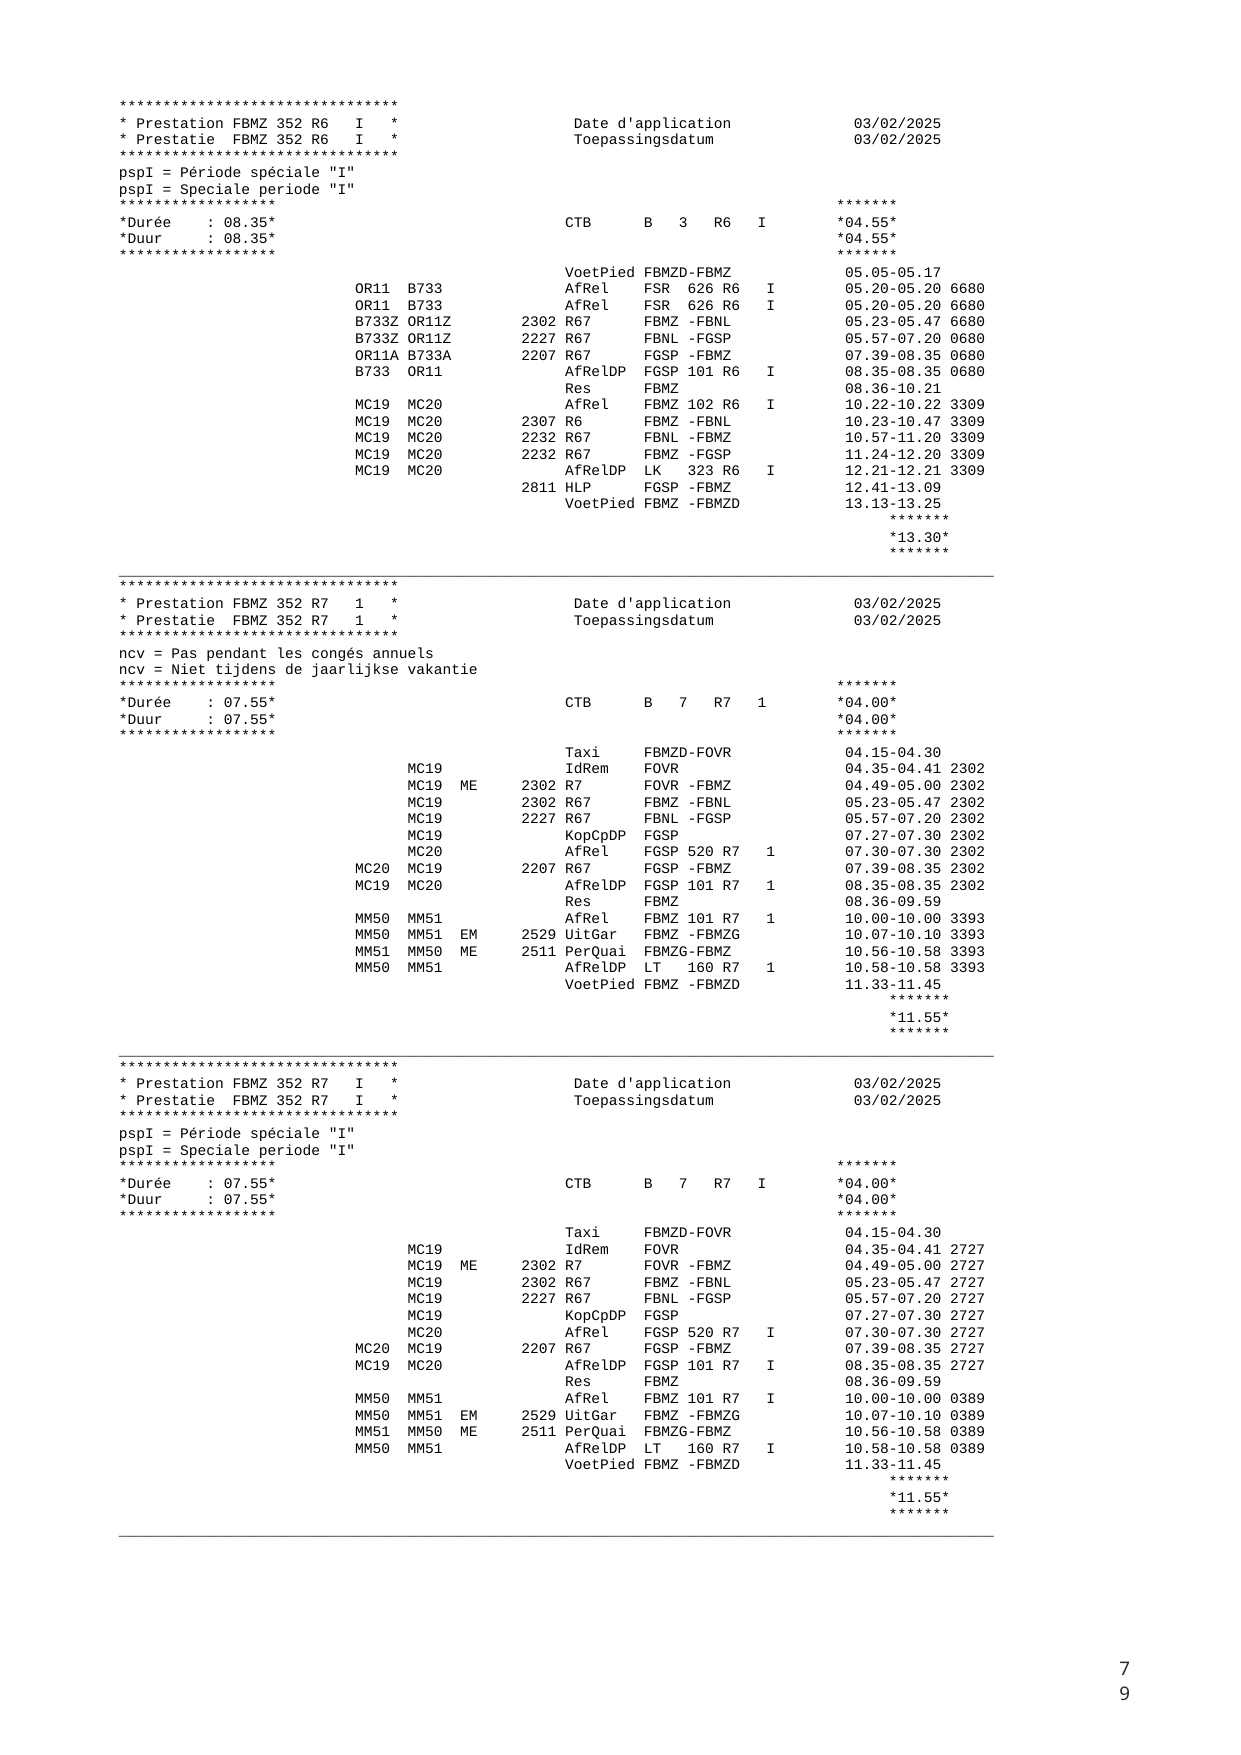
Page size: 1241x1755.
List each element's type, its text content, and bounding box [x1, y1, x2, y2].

text ******************************** * Prestation FBMZ 352 R6 I * Date d'application 03/02/2025 * Prestatie FBMZ 352 R6 I * Toepassingsdatum 03/02/2025 ******************************** pspI = Période spéciale "I" pspI = Speciale periode "I" ****************** ******* *Durée : 08.35* CTB B 3 R6 I *04.55* *Duur : 08.35* *04.55* ****************** ******* VoetPied FBMZD-FBMZ 05.05-05.17 OR11 B733 AfRel FSR 626 R6 I 05.20-05.20 6680 OR11 B733 AfRel FSR 626 R6 I 05.20-05.20 6680 B733Z OR11Z 2302 R67 FBMZ -FBNL 05.23-05.47 6680 B733Z OR11Z 2227 R67 FBNL -FGSP 05.57-07.20 0680 OR11A B733A 2207 R67 FGSP -FBMZ 07.39-08.35 0680 B733 OR11 AfRelDP FGSP 101 R6 I 08.35-08.35 0680 Res FBMZ 08.36-10.21 MC19 MC20 AfRel FBMZ 102 R6 I 10.22-10.22 3309 MC19 MC20 2307 R6 FBMZ -FBNL 10.23-10.47 3309 MC19 MC20 2232 R67 FBNL -FBMZ 10.57-11.20 3309 MC19 MC20 2232 R67 FBMZ -FGSP 11.24-12.20 3309 MC19 MC20 AfRelDP LK 323 R6 I 12.21-12.21 3309 2811 HLP FGSP -FBMZ 12.41-13.09 VoetPied FBMZ -FBMZD 13.13-13.25 ******* *13.30* ******* ____________________________________________________________________________________________________ [119, 99, 1122, 579]
text ******************************** * Prestation FBMZ 352 R7 1 * Date d'application 03/02/2025 * Prestatie FBMZ 352 R7 1 * Toepassingsdatum 03/02/2025 ******************************** ncv = Pas pendant les congés annuels ncv = Niet tijdens de jaarlijkse vakantie ****************** ******* *Durée : 07.55* CTB B 7 R7 1 *04.00* *Duur : 07.55* *04.00* ****************** ******* Taxi FBMZD-FOVR 04.15-04.30 MC19 IdRem FOVR 04.35-04.41 2302 MC19 ME 2302 R7 FOVR -FBMZ 04.49-05.00 2302 MC19 2302 R67 FBMZ -FBNL 05.23-05.47 2302 MC19 2227 R67 FBNL -FGSP 05.57-07.20 2302 MC19 KopCpDP FGSP 07.27-07.30 2302 MC20 AfRel FGSP 520 R7 1 07.30-07.30 2302 MC20 MC19 2207 R67 FGSP -FBMZ 07.39-08.35 2302 MC19 MC20 AfRelDP FGSP 101 R7 1 08.35-08.35 2302 Res FBMZ 08.36-09.59 MM50 MM51 AfRel FBMZ 101 R7 1 10.00-10.00 3393 MM50 MM51 EM 2529 UitGar FBMZ -FBMZG 10.07-10.10 3393 MM51 MM50 ME 2511 PerQuai FBMZG-FBMZ 10.56-10.58 3393 MM50 MM51 AfRelDP LT 160 R7 1 10.58-10.58 3393 VoetPied FBMZ -FBMZD 11.33-11.45 ******* *11.55* ******* ____________________________________________________________________________________________________ [119, 579, 1122, 1060]
text ******************************** * Prestation FBMZ 352 R7 I * Date d'application 03/02/2025 * Prestatie FBMZ 352 R7 I * Toepassingsdatum 03/02/2025 ******************************** pspI = Période spéciale "I" pspI = Speciale periode "I" ****************** ******* *Durée : 07.55* CTB B 7 R7 I *04.00* *Duur : 07.55* *04.00* ****************** ******* Taxi FBMZD-FOVR 04.15-04.30 MC19 IdRem FOVR 04.35-04.41 2727 MC19 ME 2302 R7 FOVR -FBMZ 04.49-05.00 2727 MC19 2302 R67 FBMZ -FBNL 05.23-05.47 2727 MC19 2227 R67 FBNL -FGSP 05.57-07.20 2727 MC19 KopCpDP FGSP 07.27-07.30 2727 MC20 AfRel FGSP 520 R7 I 07.30-07.30 2727 MC20 MC19 2207 R67 FGSP -FBMZ 07.39-08.35 2727 MC19 MC20 AfRelDP FGSP 101 R7 I 08.35-08.35 2727 Res FBMZ 08.36-09.59 MM50 MM51 AfRel FBMZ 101 R7 I 10.00-10.00 0389 MM50 MM51 EM 2529 UitGar FBMZ -FBMZG 10.07-10.10 0389 MM51 MM50 ME 2511 PerQuai FBMZG-FBMZ 10.56-10.58 0389 MM50 MM51 AfRelDP LT 160 R7 I 10.58-10.58 0389 VoetPied FBMZ -FBMZD 11.33-11.45 ******* *11.55* ******* ____________________________________________________________________________________________________ [119, 1060, 1122, 1540]
